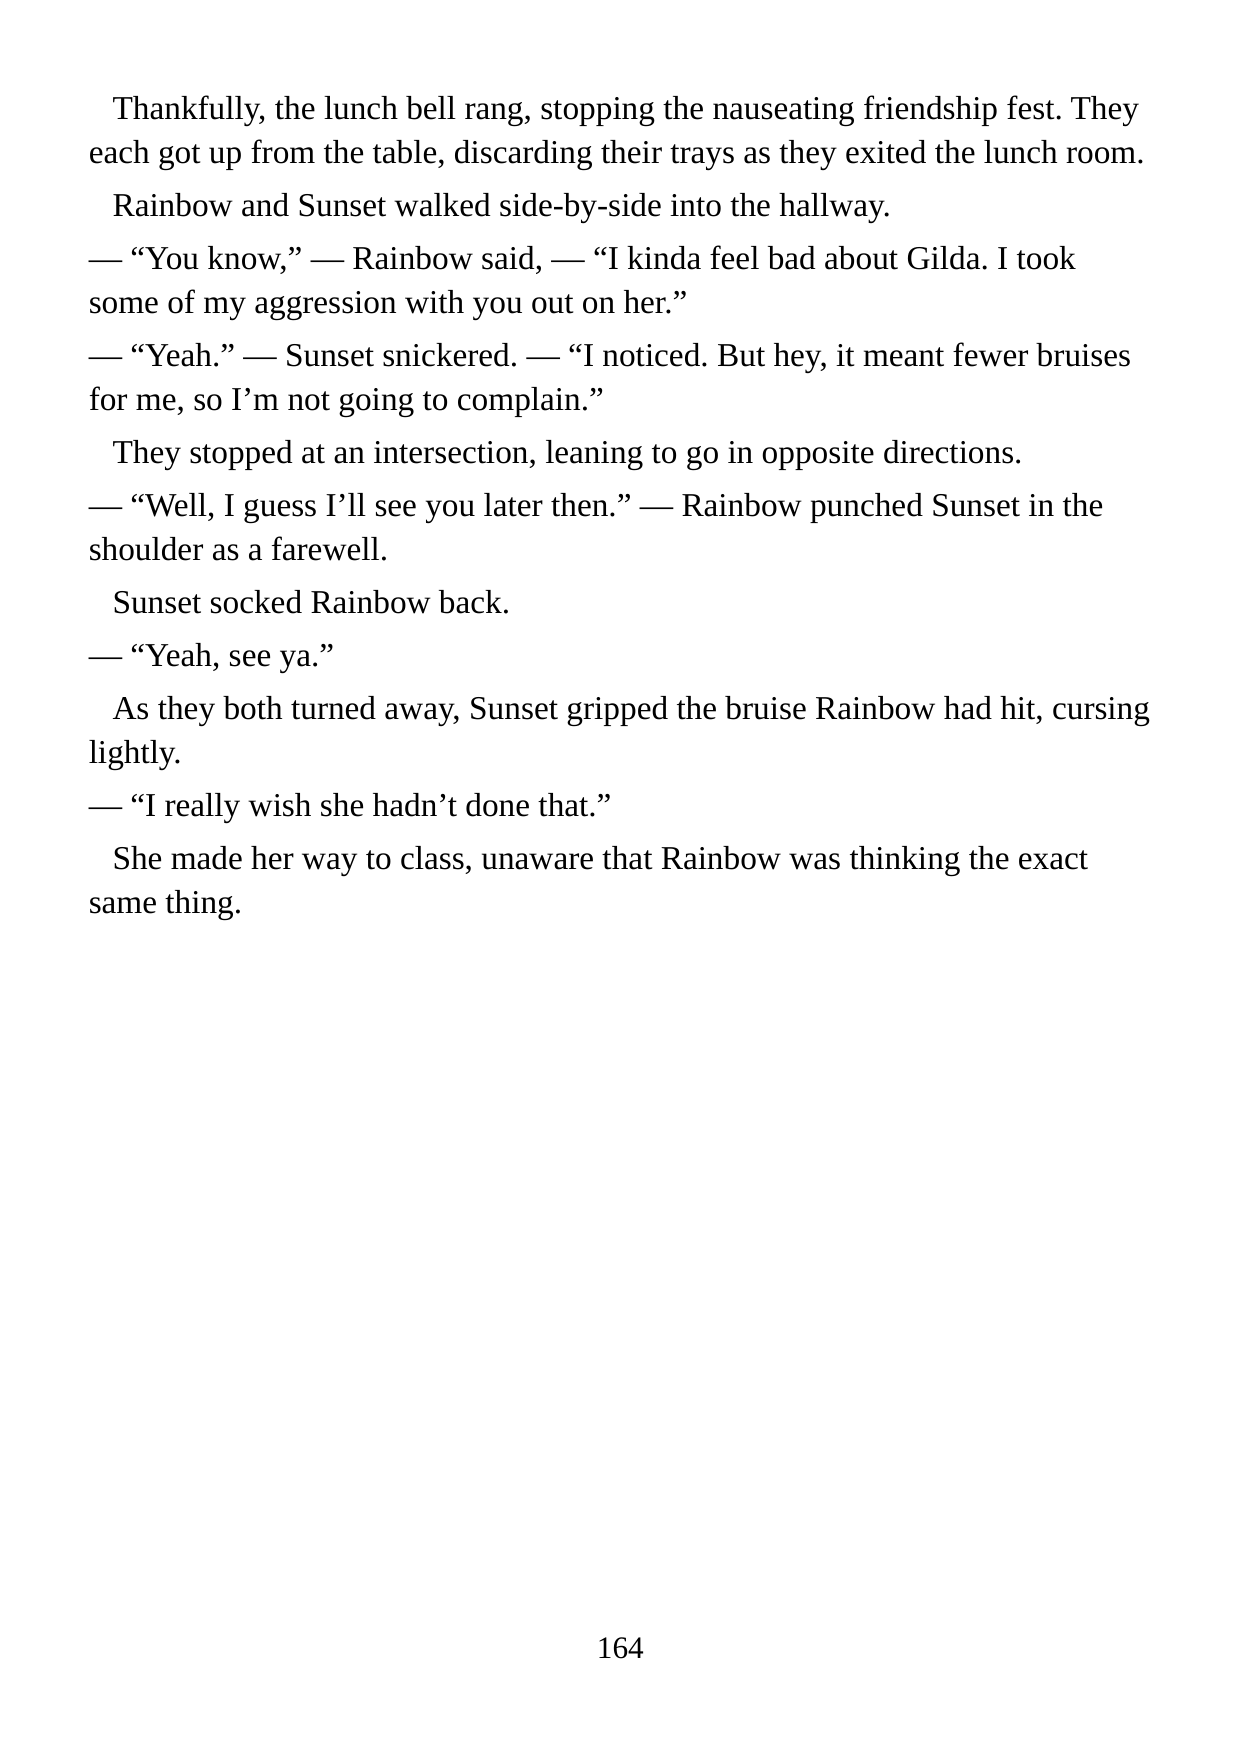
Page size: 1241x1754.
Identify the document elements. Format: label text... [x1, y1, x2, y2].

text As they both turned away, Sunset gripped the bruise Rainbow had hit, cursing lightly. [88, 688, 1152, 771]
text — “Well, I guess I’ll see you later then.” — Rainbow punched Sunset in the shoulder as a farewell. [88, 485, 1152, 568]
text — “Yeah, see ya.” [88, 635, 1152, 673]
text They stopped at an intersection, leaning to go in opposite directions. [88, 432, 1152, 471]
text She made her way to class, unaware that Rainbow was thinking the exact same thing. [88, 838, 1152, 920]
text — “Yeah.” — Sunset snickered. — “I noticed. But hey, it meant fewer bruises for me, so I’m not going to complain.” [88, 335, 1152, 418]
text Thankfully, the lunch bell rang, stopping the nauseating friendship fest. They each got up from the table, discarding their trays as they exited the lunch room. [88, 88, 1152, 171]
text — “You know,” — Rainbow said, — “I kinda feel bad about Gilda. I took some of my aggression with you out on her.” [88, 238, 1152, 321]
text Sunset socked Rainbow back. [88, 582, 1152, 621]
text — “I really wish she hadn’t done that.” [88, 785, 1152, 823]
text Rainbow and Sunset walked side-by-side into the hallway. [88, 186, 1152, 224]
